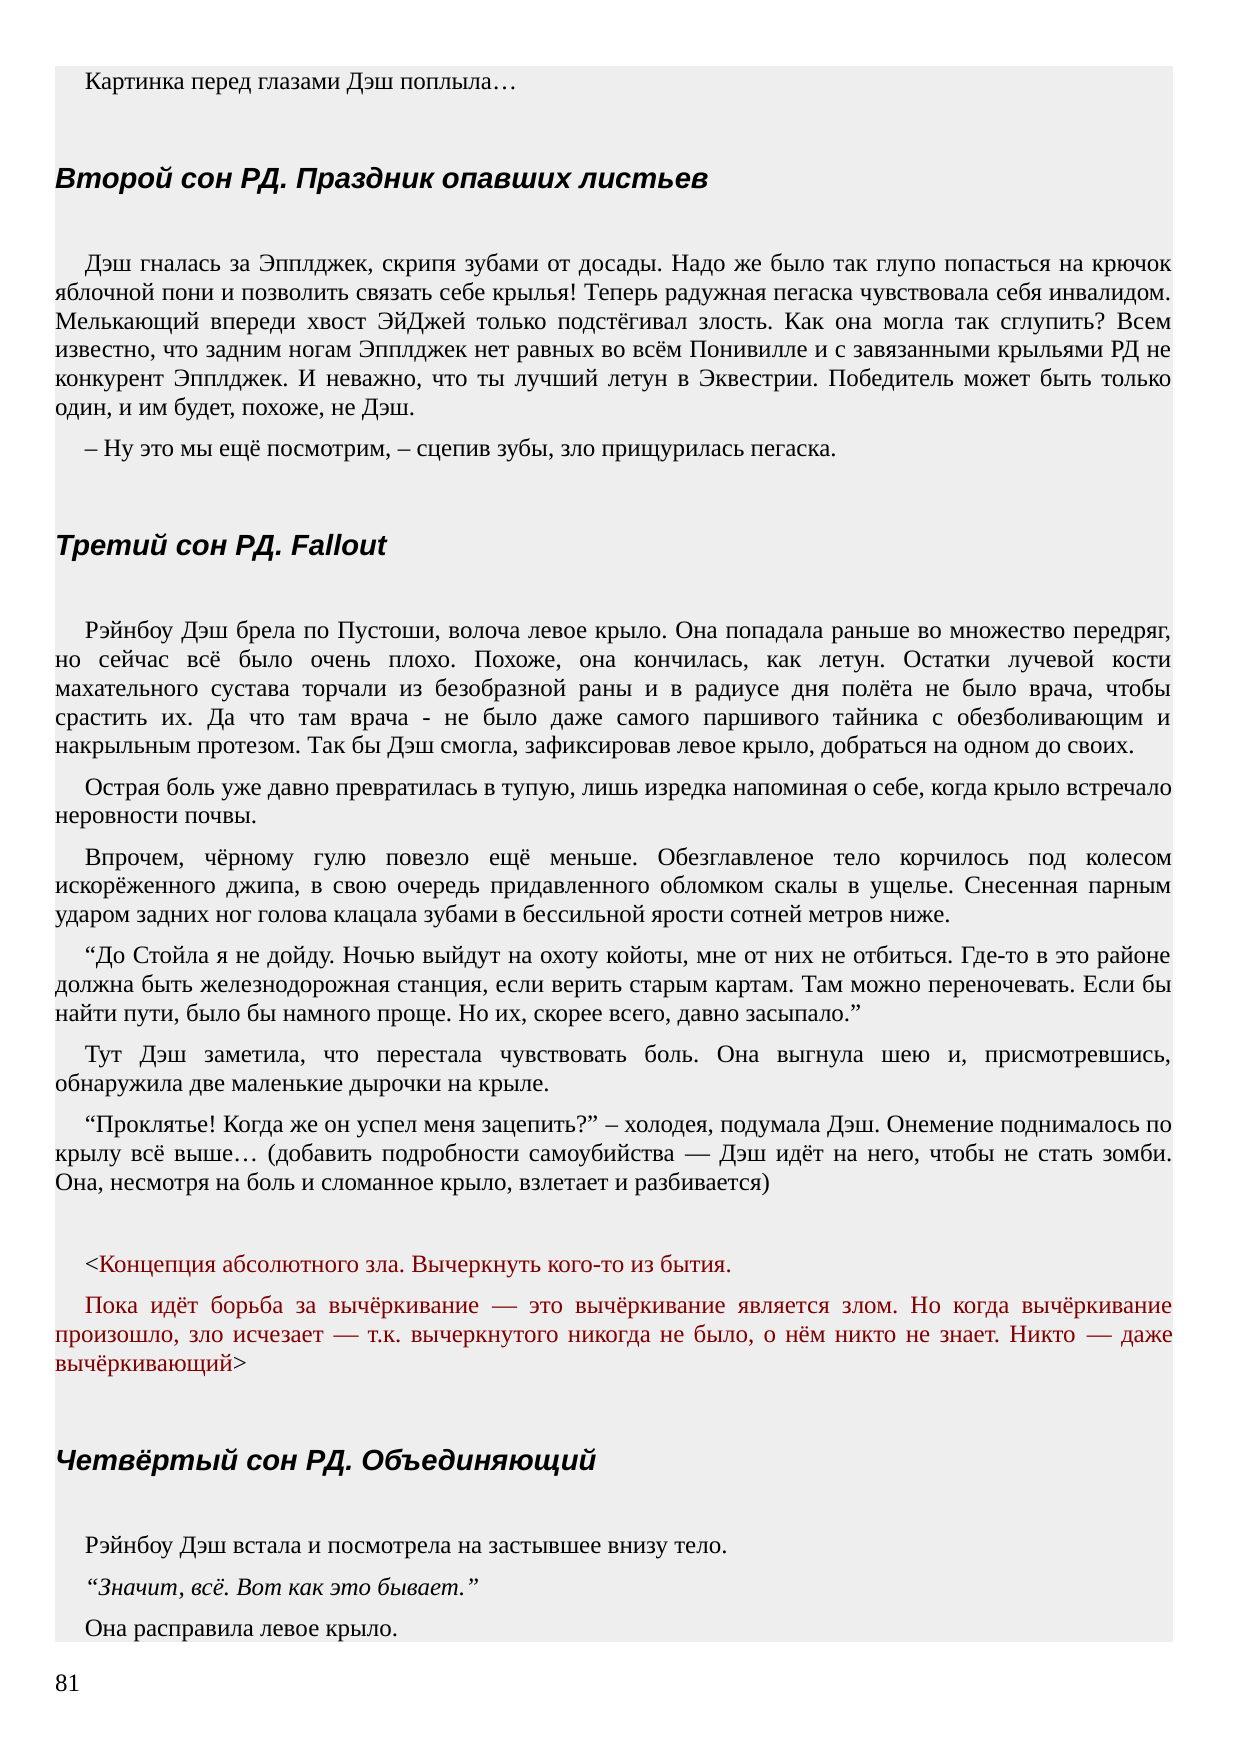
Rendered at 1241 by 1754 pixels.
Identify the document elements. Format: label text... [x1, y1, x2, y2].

text “Значит, всё. Вот как это бывает.” [55, 1572, 1173, 1600]
text Впрочем, чёрному гулю повезло ещё меньше. Обезглавленое тело корчилось под колесом искорёженного джипа, в свою очередь придавленного обломком скалы в ущелье. Снесенная парным ударом задних ног голова клацала зубами в бессильной ярости сотней метров ниже. [55, 842, 1173, 928]
text Тут Дэш заметила, что перестала чувствовать боль. Она выгнула шею и, присмотревшись, обнаружила две маленькие дырочки на крыле. [55, 1039, 1173, 1097]
text Она расправила левое крыло. [55, 1613, 1173, 1642]
text Рэйнбоу Дэш брела по Пустоши, волоча левое крыло. Она попадала раньше во множество передряг, но сейчас всё было очень плохо. Похоже, она кончилась, как летун. Остатки лучевой кости махательного сустава торчали из безобразной раны и в радиусе дня полёта не было врача, чтобы срастить их. Да что там врача - не было даже самого паршивого тайника с обезболивающим и накрыльным протезом. Так бы Дэш смогла, зафиксировав левое крыло, добраться на одном до своих. [55, 616, 1173, 759]
text Картинка перед глазами Дэш поплыла… [55, 66, 1173, 95]
text Дэш гналась за Эпплджек, скрипя зубами от досады. Надо же было так глупо попасться на крючок яблочной пони и позволить связать себе крылья! Теперь радужная пегаска чувствовала себя инвалидом. Мелькающий впереди хвост ЭйДжей только подстёгивал злость. Как она могла так сглупить? Всем известно, что задним ногам Эпплджек нет равных во всём Понивилле и с завязанными крыльями РД не конкурент Эпплджек. И неважно, что ты лучший летун в Эквестрии. Победитель может быть только один, и им будет, похоже, не Дэш. [55, 248, 1173, 421]
text Пока идёт борьба за вычёркивание — это вычёркивание является злом. Но когда вычёркивание произошло, зло исчезает — т.к. вычеркнутого никогда не было, о нём никто не знает. Никто — даже вычёркивающий> [55, 1291, 1173, 1377]
text “До Стойла я не дойду. Ночью выйдут на охоту койоты, мне от них не отбиться. Где-то в это районе должна быть железнодорожная станция, если верить старым картам. Там можно переночевать. Если бы найти пути, было бы намного проще. Но их, скорее всего, давно засыпало.” [55, 941, 1173, 1027]
subtitle Второй сон РД. Праздник опавших листьев [55, 161, 1173, 194]
text “Проклятье! Когда же он успел меня зацепить?” – холодея, подумала Дэш. Онемение поднималось по крылу всё выше… (добавить подробности самоубийства — Дэш идёт на него, чтобы не стать зомби. Она, несмотря на боль и сломанное крыло, взлетает и разбивается) [55, 1109, 1173, 1196]
text Острая боль уже давно превратилась в тупую, лишь изредка напоминая о себе, когда крыло встречало неровности почвы. [55, 772, 1173, 829]
subtitle Четвёртый сон РД. Объединяющий [55, 1443, 1173, 1477]
subtitle Третий сон РД. Fallout [55, 528, 1173, 562]
text – Ну это мы ещё посмотрим, – сцепив зубы, зло прищурилась пегаска. [55, 433, 1173, 462]
text <Концепция абсолютного зла. Вычеркнуть кого-то из бытия. [55, 1249, 1173, 1278]
text Рэйнбоу Дэш встала и посмотрела на застывшее внизу тело. [55, 1530, 1173, 1559]
